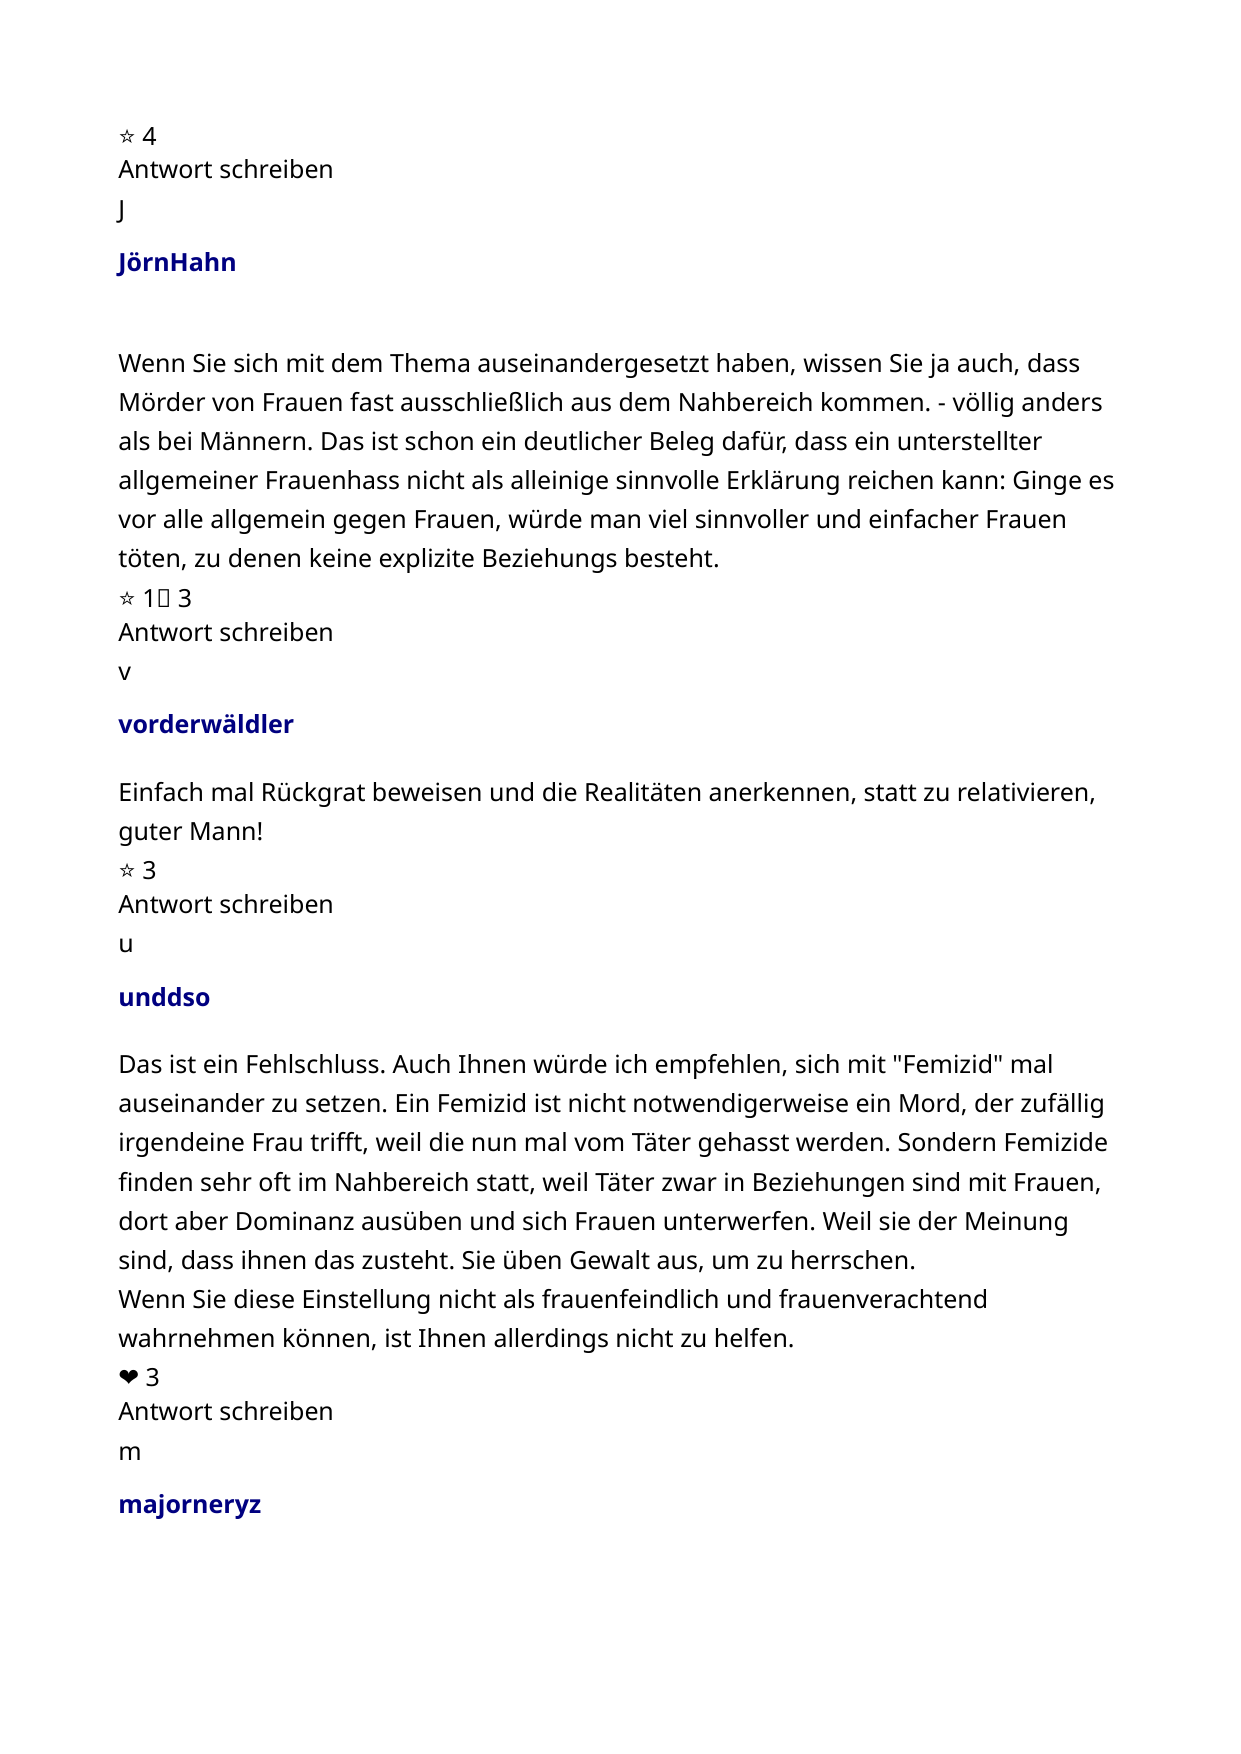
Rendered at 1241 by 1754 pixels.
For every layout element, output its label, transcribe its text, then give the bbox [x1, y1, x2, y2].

text Das ist ein Fehlschluss. Auch Ihnen würde ich empfehlen, sich mit "Femizid" mal auseinander zu setzen. Ein Femizid ist nicht notwendigerweise ein Mord, der zufällig irgendeine Frau trifft, weil die nun mal vom Täter gehasst werden. Sondern Femizide finden sehr oft im Nahbereich statt, weil Täter zwar in Beziehungen sind mit Frauen, dort aber Dominanz ausüben und sich Frauen unterwerfen. Weil sie der Meinung sind, dass ihnen das zusteht. Sie üben Gewalt aus, um zu herrschen. Wenn Sie diese Einstellung nicht als frauenfeindlich und frauenverachtend wahrnehmen können, ist Ihnen allerdings nicht zu helfen. [118, 1047, 1122, 1355]
text Antwort schreiben [118, 1394, 1122, 1428]
subtitle vorderwäldler [118, 707, 1122, 741]
text ❤️ 3 [118, 1360, 1122, 1394]
text J [118, 191, 1122, 225]
text m [118, 1433, 1122, 1467]
text Antwort schreiben [118, 152, 1122, 186]
text ⭐️ 1🤨 3 [118, 580, 1122, 614]
text u [118, 926, 1122, 960]
text Wenn Sie sich mit dem Thema auseinandergesetzt haben, wissen Sie ja auch, dass Mörder von Frauen fast ausschließlich aus dem Nahbereich kommen. - völlig anders als bei Männern. Das ist schon ein deutlicher Beleg dafür, dass ein unterstellter allgemeiner Frauenhass nicht als alleinige sinnvolle Erklärung reichen kann: Ginge es vor alle allgemein gegen Frauen, würde man viel sinnvoller und einfacher Frauen töten, zu denen keine explizite Beziehungs besteht. [118, 345, 1122, 575]
subtitle JörnHahn [118, 245, 1122, 279]
text ⭐️ 3 [118, 853, 1122, 887]
text Antwort schreiben [118, 614, 1122, 648]
text Antwort schreiben [118, 887, 1122, 921]
subtitle unddso [118, 979, 1122, 1014]
text v [118, 653, 1122, 687]
text Einfach mal Rückgrat beweisen und die Realitäten anerkennen, statt zu relativieren, guter Mann! [118, 774, 1122, 847]
subtitle majorneryz [118, 1487, 1122, 1521]
text ⭐️ 4 [118, 118, 1122, 152]
